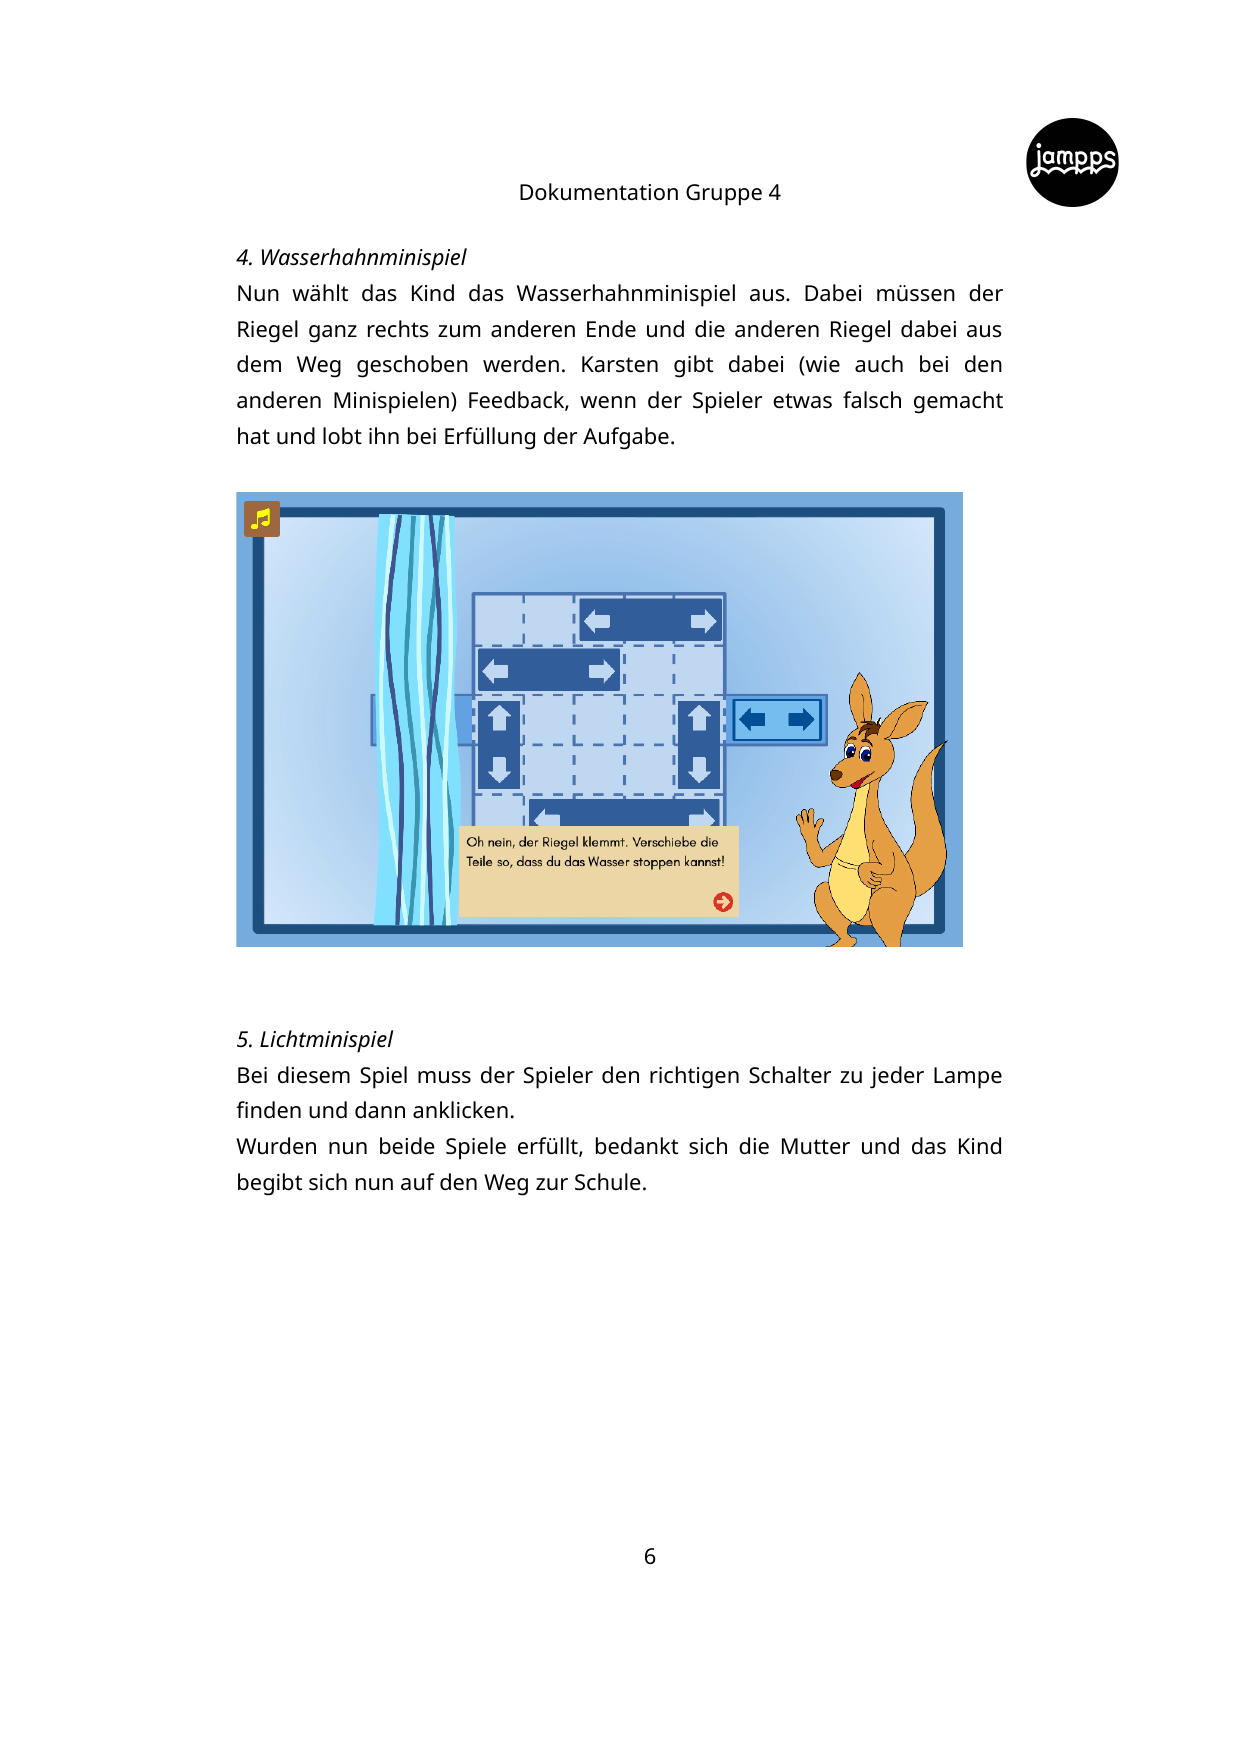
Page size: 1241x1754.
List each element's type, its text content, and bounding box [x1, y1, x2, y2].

text 4. Wasserhahnminispiel [236, 242, 1004, 272]
text Bei diesem Spiel muss der Spieler den richtigen Schalter zu jeder Lampe finden und dann anklicken. [236, 1059, 1004, 1125]
text 5. Lichtminispiel [236, 1024, 1004, 1054]
text Nun wählt das Kind das Wasserhahnminispiel aus. Dabei müssen der Riegel ganz rechts zum anderen Ende und die anderen Riegel dabei aus dem Weg geschoben werden. Karsten gibt dabei (wie auch bei den anderen Minispielen) Feedback, wenn der Spieler etwas falsch gemacht hat und lobt ihn bei Erfüllung der Aufgabe. [236, 278, 1004, 451]
text Wurden nun beide Spiele erfüllt, bedankt sich die Mutter und das Kind begibt sich nun auf den Weg zur Schule. [236, 1131, 1004, 1197]
